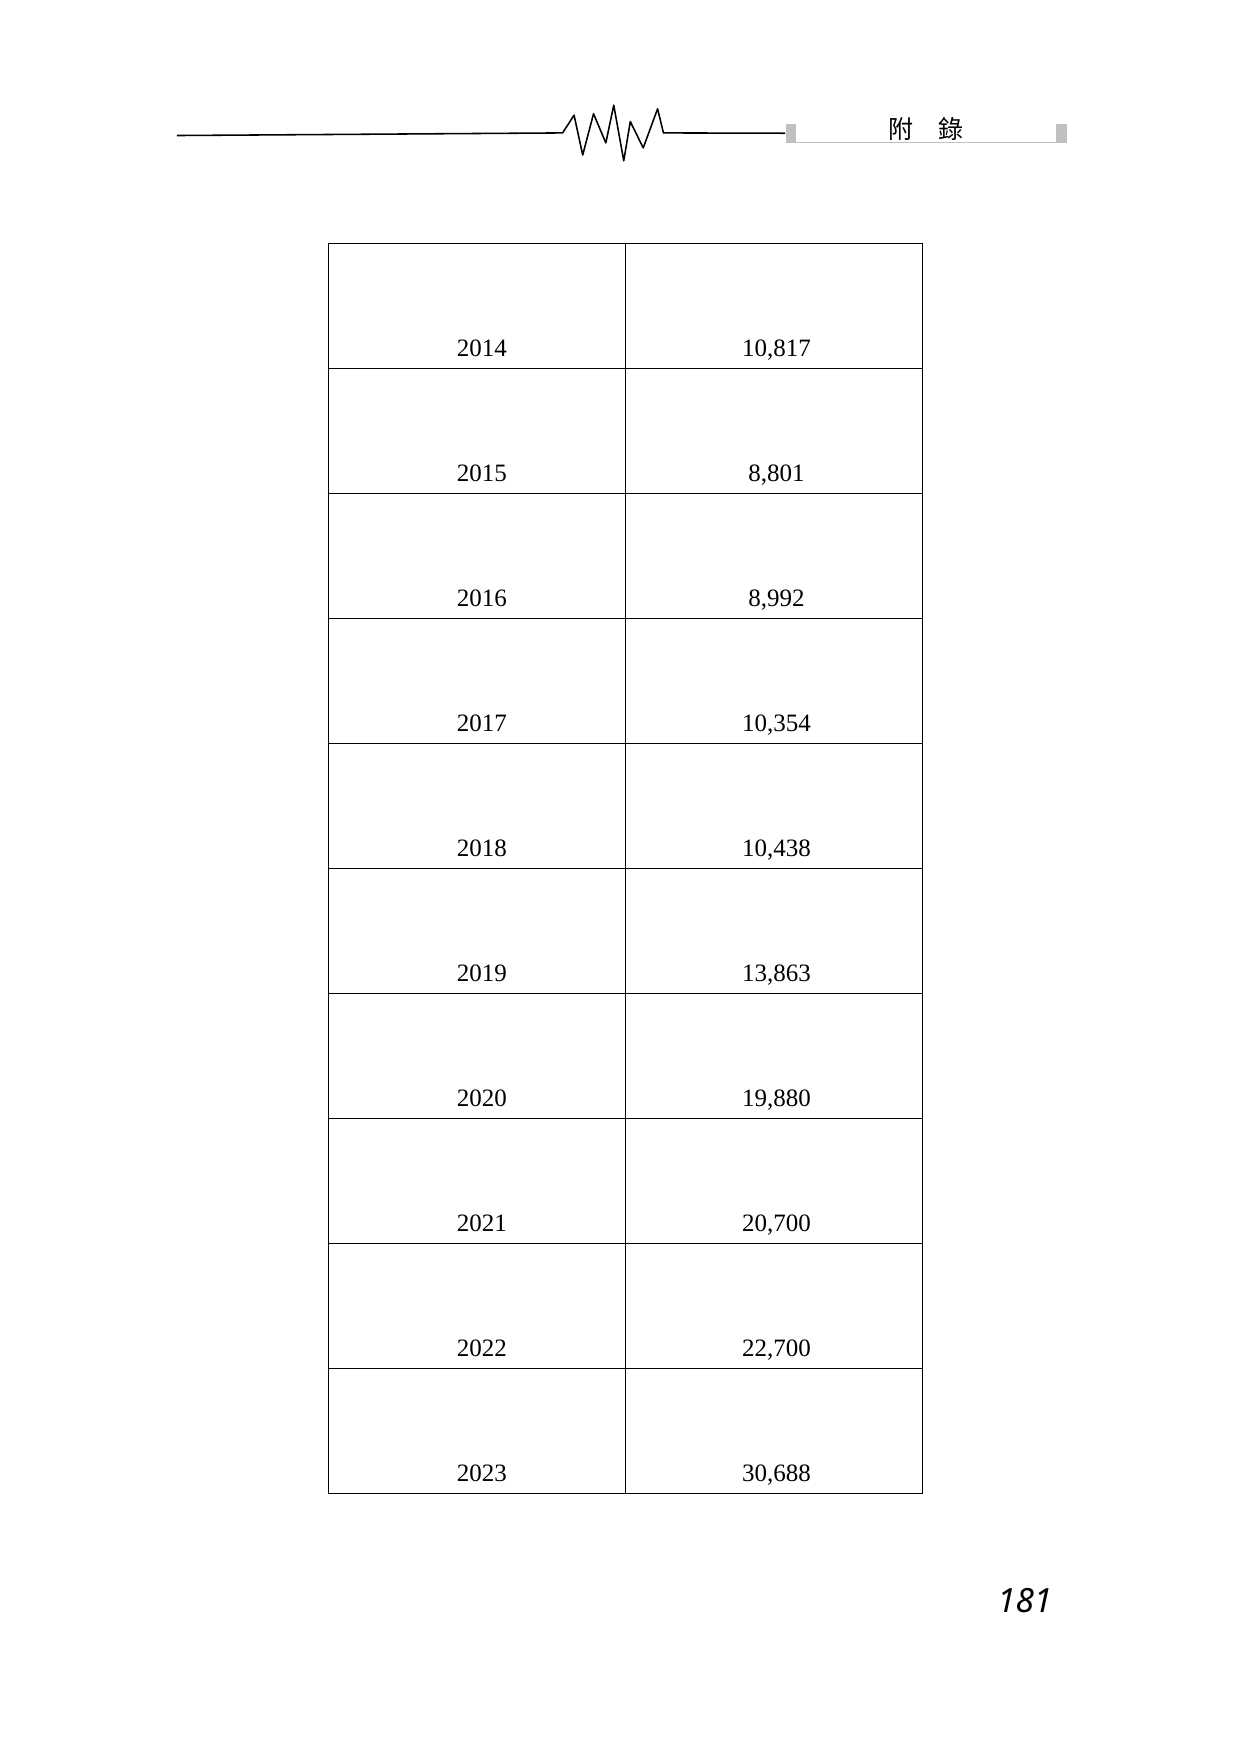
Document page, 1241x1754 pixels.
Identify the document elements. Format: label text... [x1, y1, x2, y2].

table_cell 2022 [329, 1244, 625, 1368]
table_cell 2018 [329, 744, 625, 868]
table_cell 30,688 [626, 1369, 922, 1493]
table_cell 2023 [329, 1369, 625, 1493]
table_cell 2020 [329, 994, 625, 1118]
table_cell 2019 [329, 869, 625, 993]
table_cell 2014 [329, 244, 625, 368]
table_cell 20,700 [626, 1119, 922, 1243]
table_cell 10,438 [626, 744, 922, 868]
table_cell 2015 [329, 369, 625, 493]
table_cell 2017 [329, 619, 625, 743]
table_cell 8,992 [626, 494, 922, 618]
table_cell 2021 [329, 1119, 625, 1243]
table_cell 13,863 [626, 869, 922, 993]
table_cell 19,880 [626, 994, 922, 1118]
table_cell 10,817 [626, 244, 922, 368]
table_cell 8,801 [626, 369, 922, 493]
table_cell 10,354 [626, 619, 922, 743]
table_cell 22,700 [626, 1244, 922, 1368]
table_cell 2016 [329, 494, 625, 618]
